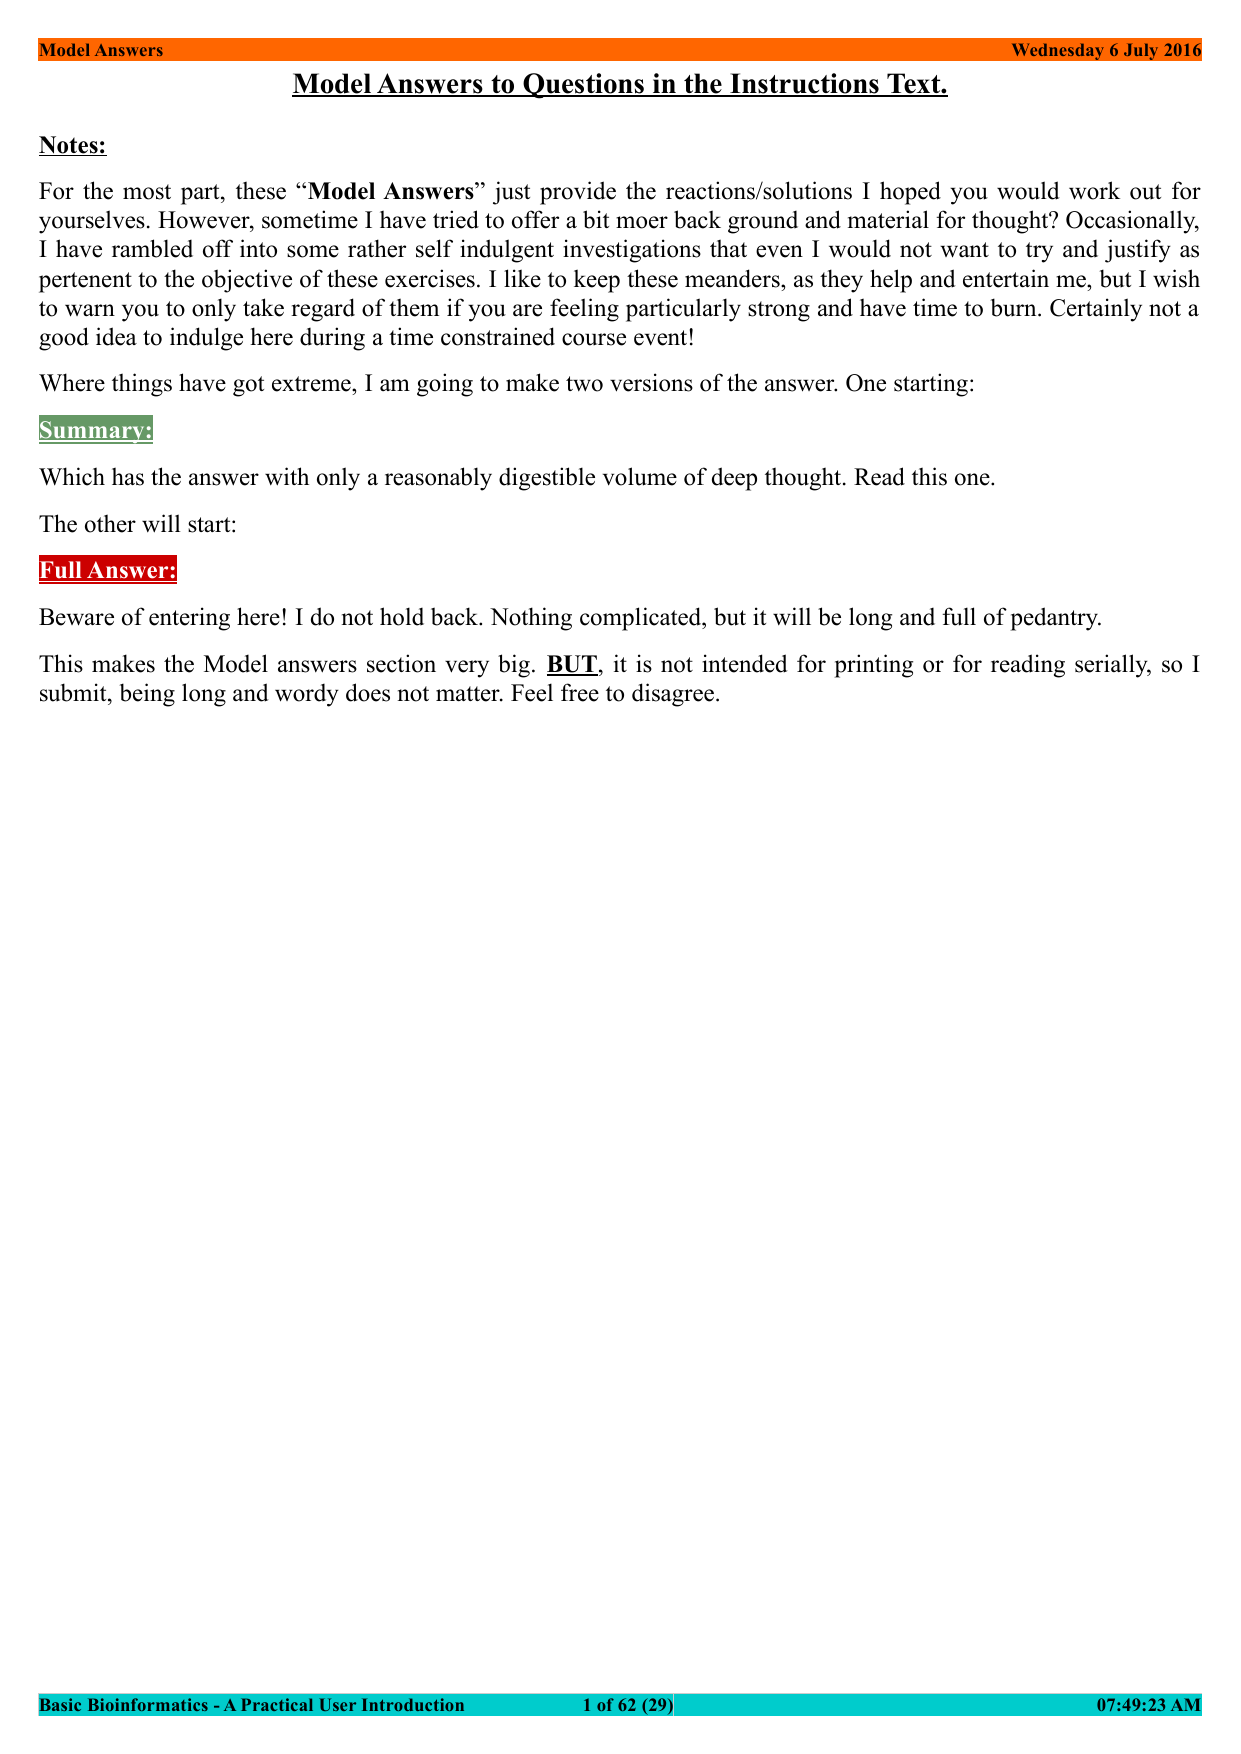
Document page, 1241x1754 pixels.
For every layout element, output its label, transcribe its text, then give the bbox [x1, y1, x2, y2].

text Which has the answer with only a reasonably digestible volume of deep thought. Read this one. [38, 462, 1202, 491]
text The other will start: [38, 509, 1202, 538]
text Notes: [38, 129, 1202, 158]
text Model Answers to Questions in the Instructions Text. [38, 66, 1202, 100]
text Full Answer: [38, 555, 1202, 584]
text This makes the Model answers section very big. BUT, it is not intended for printing or for reading serially, so I submit, being long and wordy does not matter. Feel free to disagree. [38, 649, 1202, 707]
text Where things have got extreme, I am going to make two versions of the answer. One starting: [38, 368, 1202, 397]
text Summary: [38, 415, 1202, 444]
text For the most part, these “Model Answers” just provide the reactions/solutions I hoped you would work out for yourselves. However, sometime I have tried to offer a bit moer back ground and material for thought? Occasionally, I have rambled off into some rather self indulgent investigations that even I would not want to try and justify as pertenent to the objective of these exercises. I like to keep these meanders, as they help and entertain me, but I wish to warn you to only take regard of them if you are feeling particularly strong and have time to burn. Certainly not a good idea to indulge here during a time constrained course event! [38, 176, 1202, 351]
text Beware of entering here! I do not hold back. Nothing complicated, but it will be long and full of pedantry. [38, 602, 1202, 631]
